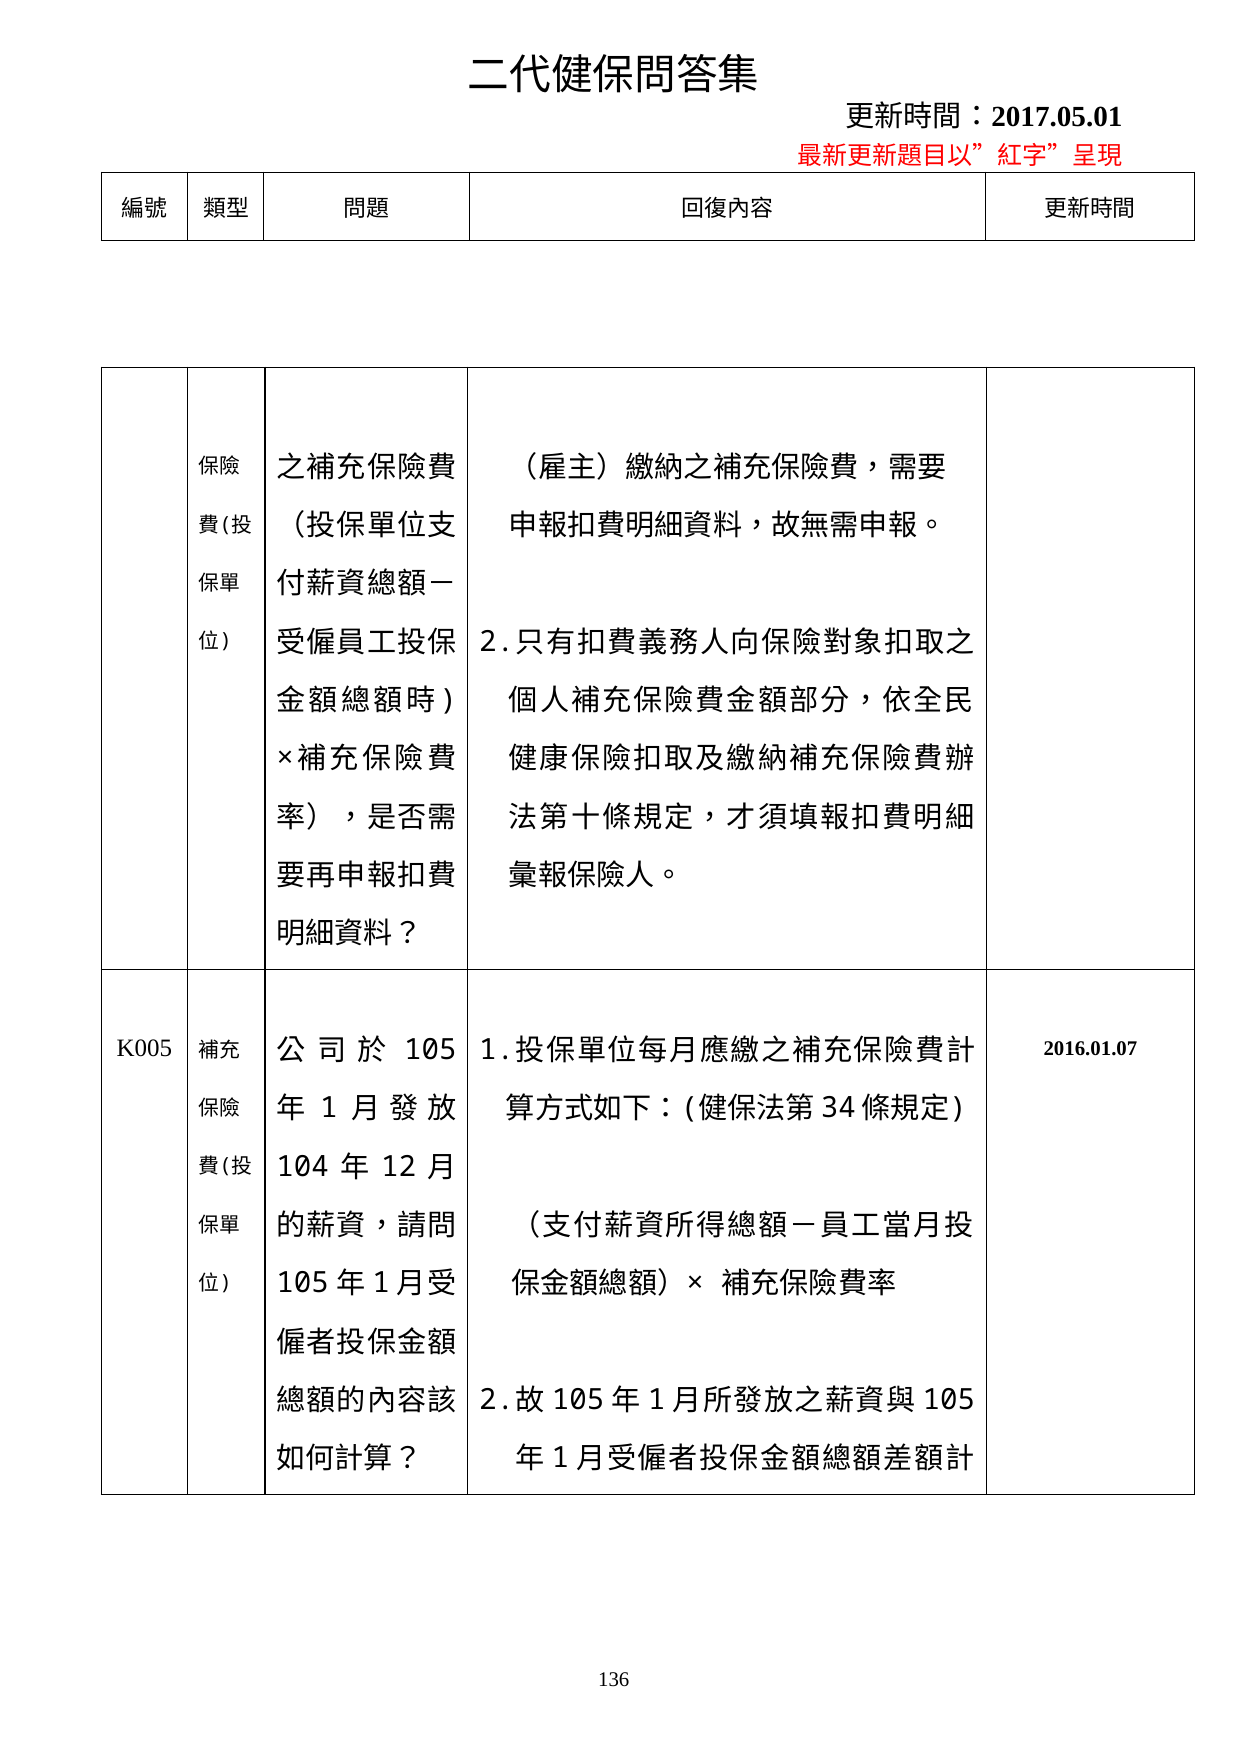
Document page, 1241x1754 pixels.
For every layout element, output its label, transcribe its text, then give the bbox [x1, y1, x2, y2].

table_cell 之補充保險費（投保單位支付薪資總額－受僱員工投保金額總額時)×補充保險費率），是否需要再申報扣費明細資料？ [266, 368, 467, 969]
table_cell K005 [102, 970, 187, 1494]
table_cell 1.投保單位每月應繳之補充保險費計算方式如下：(健保法第34條規定) （支付薪資所得總額－員工當月投保金額總額）× 補充保險費率 2.故105年1月所發放之薪資與105年1月受僱者投保金額總額差額計 [468, 970, 986, 1494]
table_cell （雇主）繳納之補充保險費，需要申報扣費明細資料，故無需申報。 2.只有扣費義務人向保險對象扣取之個人補充保險費金額部分，依全民健康保險扣取及繳納補充保險費辦法第十條規定，才須填報扣費明細彙報保險人。 [468, 368, 986, 969]
table_cell [987, 368, 1194, 969]
table_cell 公司於105年1月發放104年12月的薪資，請問105年1月受僱者投保金額總額的內容該如何計算？ [266, 970, 467, 1494]
table_cell 補充保險費(投保單位) [188, 970, 264, 1494]
table_cell [102, 368, 187, 969]
table_cell 2016.01.07 [987, 970, 1194, 1494]
table_cell 保險費(投保單位) [188, 368, 264, 969]
